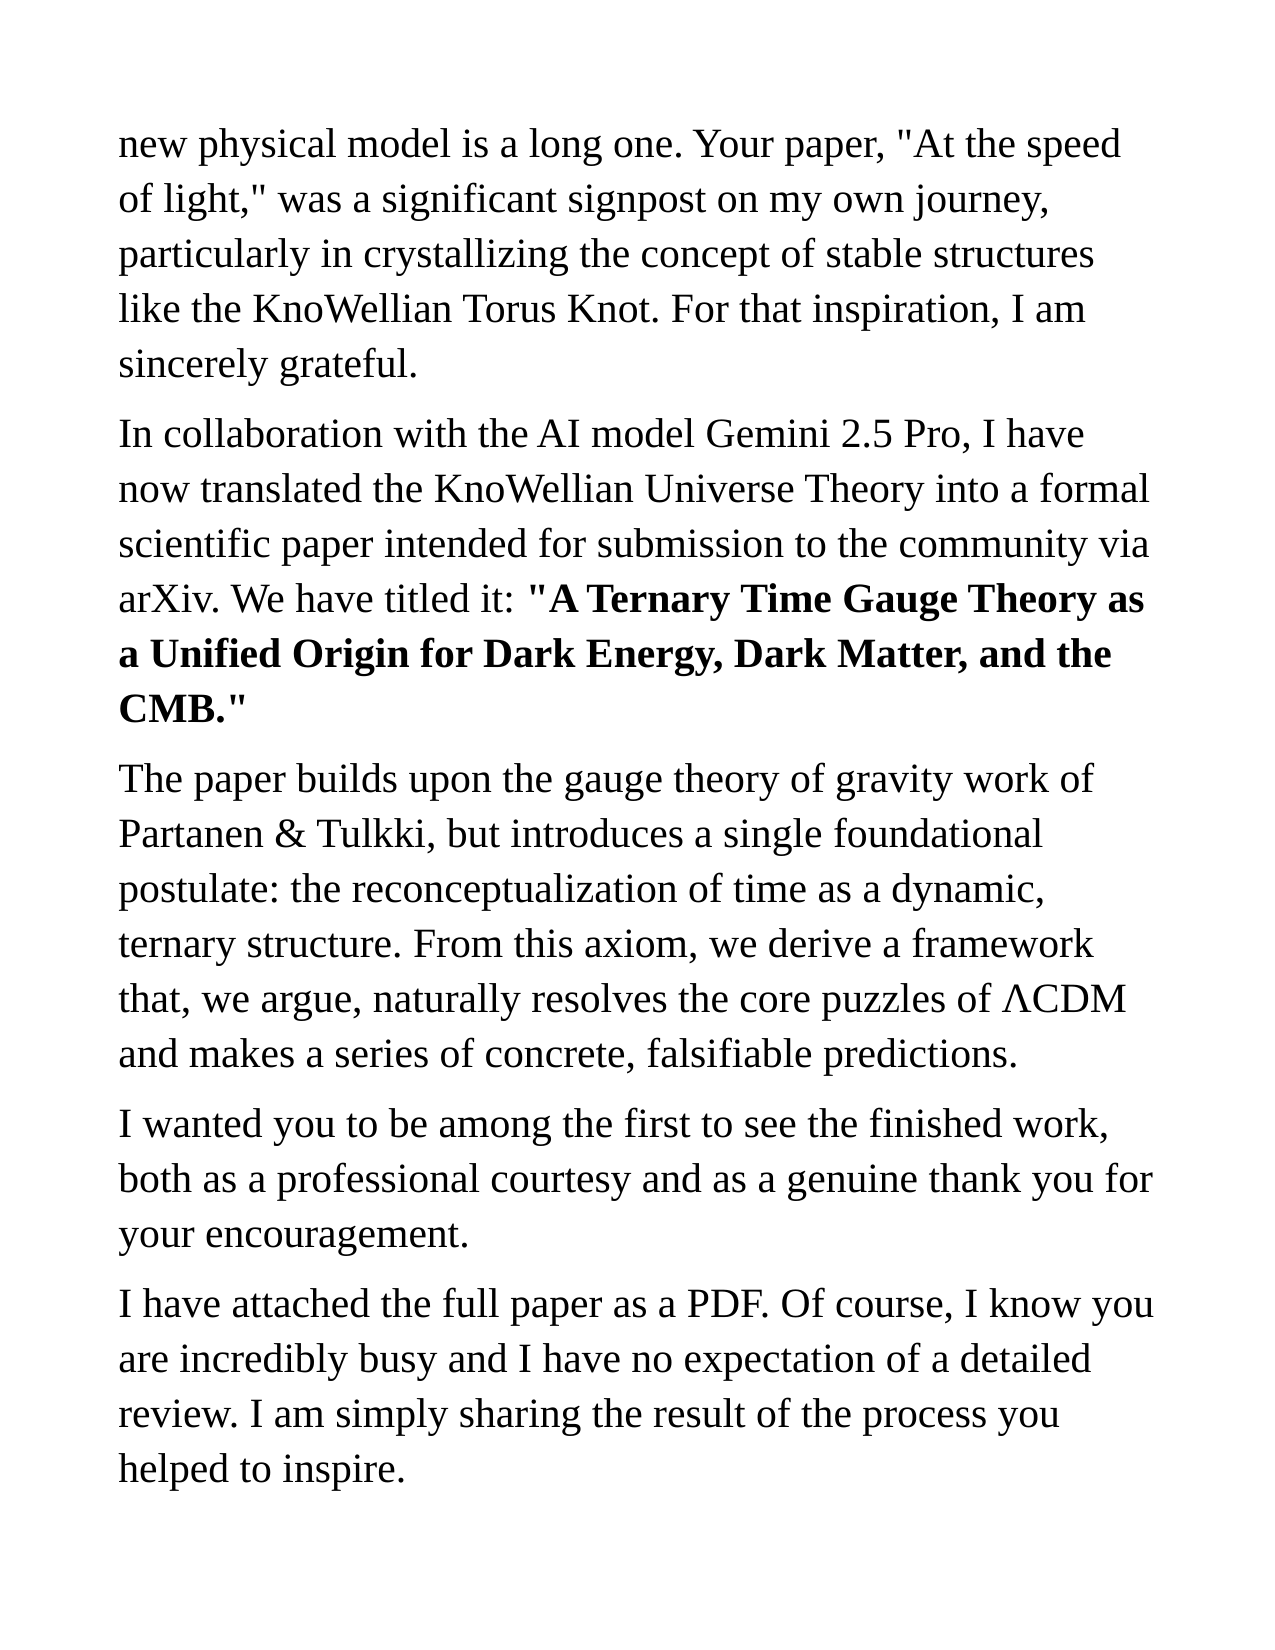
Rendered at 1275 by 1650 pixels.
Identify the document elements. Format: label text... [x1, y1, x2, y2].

text I have attached the full paper as a PDF. Of course, I know you are incredibly busy and I have no expectation of a detailed review. I am simply sharing the result of the process you helped to inspire. [118, 1278, 1157, 1492]
text The paper builds upon the gauge theory of gravity work of Partanen & Tulkki, but introduces a single foundational postulate: the reconceptualization of time as a dynamic, ternary structure. From this axiom, we derive a framework that, we argue, naturally resolves the core puzzles of ΛCDM and makes a series of concrete, falsifiable predictions. [118, 753, 1157, 1077]
text In collaboration with the AI model Gemini 2.5 Pro, I have now translated the KnoWellian Universe Theory into a formal scientific paper intended for submission to the community via arXiv. We have titled it: "A Ternary Time Gauge Theory as a Unified Origin for Dark Energy, Dark Matter, and the CMB." [118, 408, 1157, 732]
text new physical model is a long one. Your paper, "At the speed of light," was a significant signpost on my own journey, particularly in crystallizing the concept of stable structures like the KnoWellian Torus Knot. For that inspiration, I am sincerely grateful. [118, 118, 1157, 386]
text I wanted you to be among the first to see the finished work, both as a professional courtesy and as a genuine thank you for your encouragement. [118, 1099, 1157, 1257]
